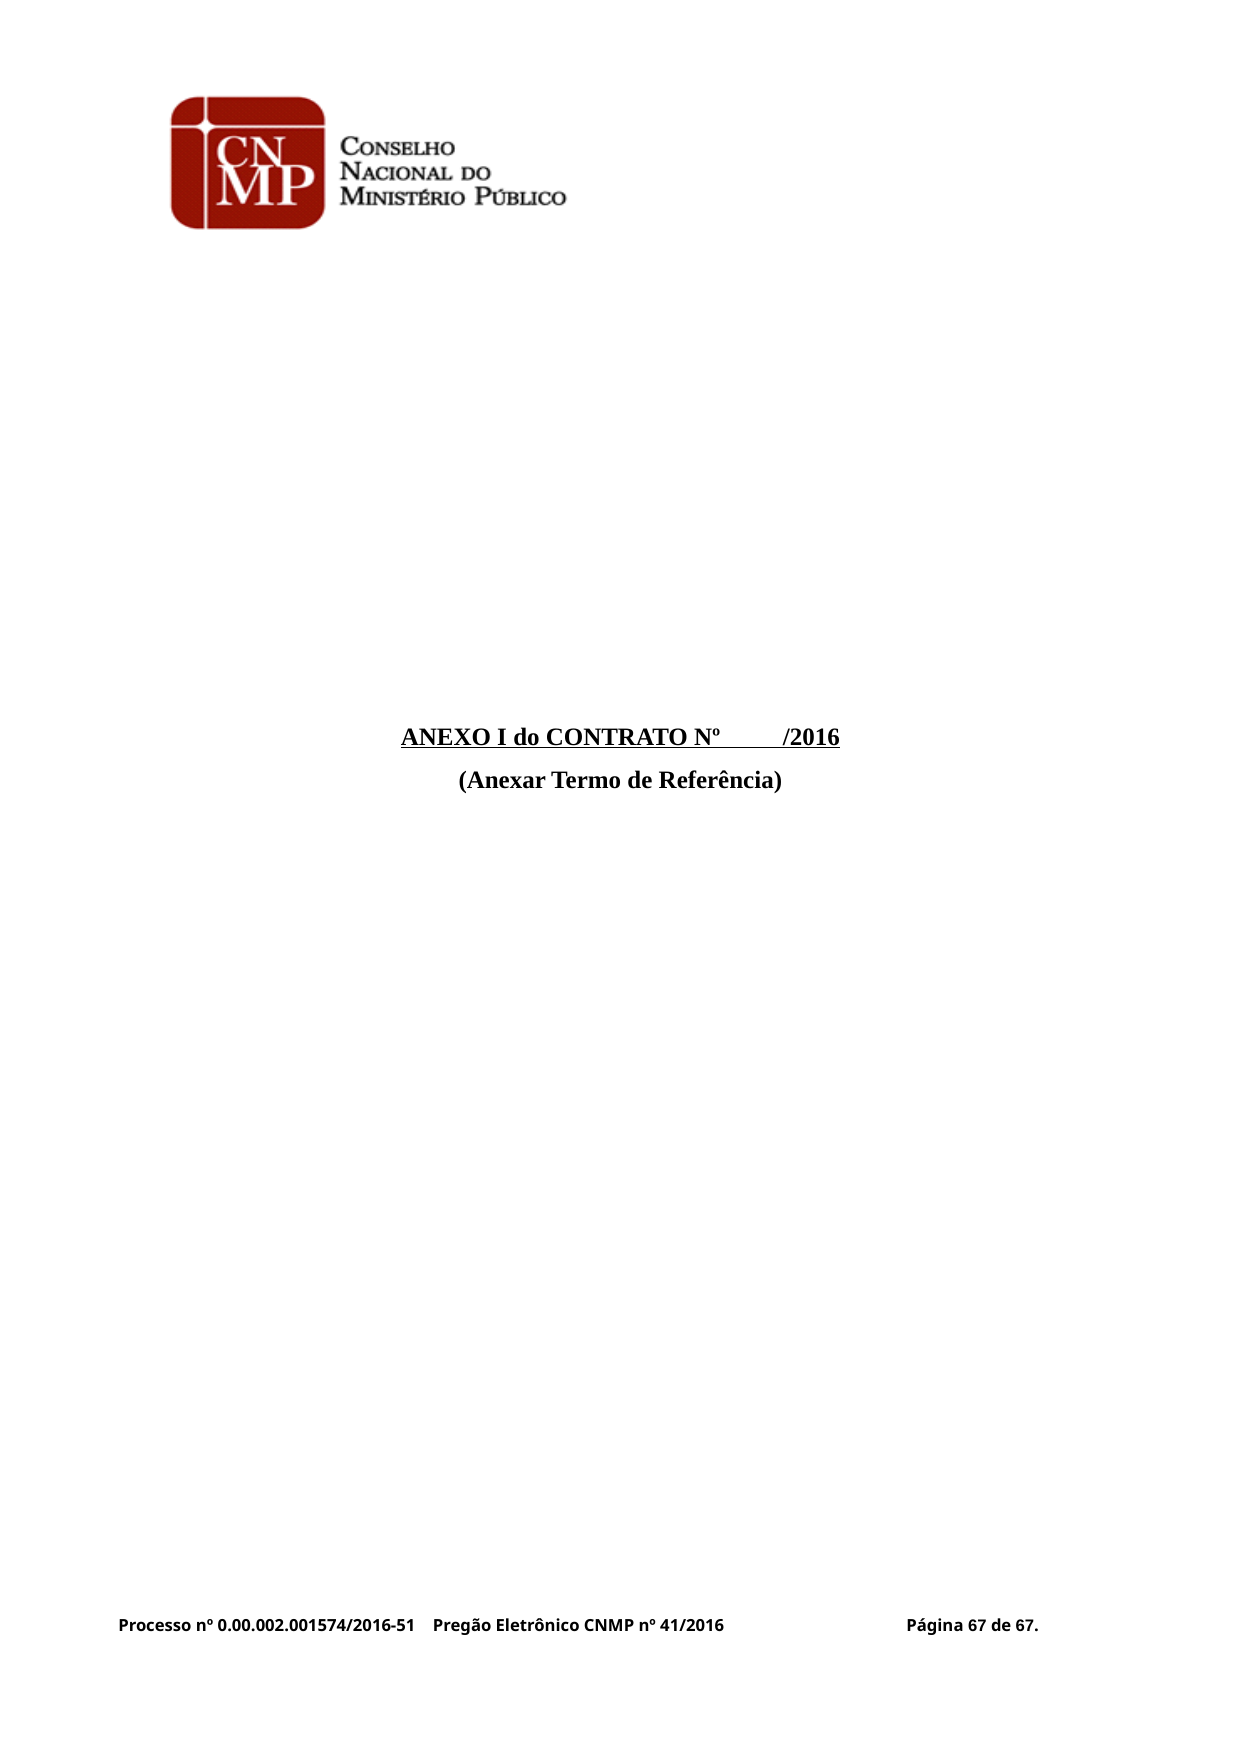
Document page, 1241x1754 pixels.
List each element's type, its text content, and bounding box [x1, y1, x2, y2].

text ANEXO I do CONTRATO Nº /2016 [118, 722, 1122, 751]
text (Anexar Termo de Referência) [118, 765, 1122, 794]
